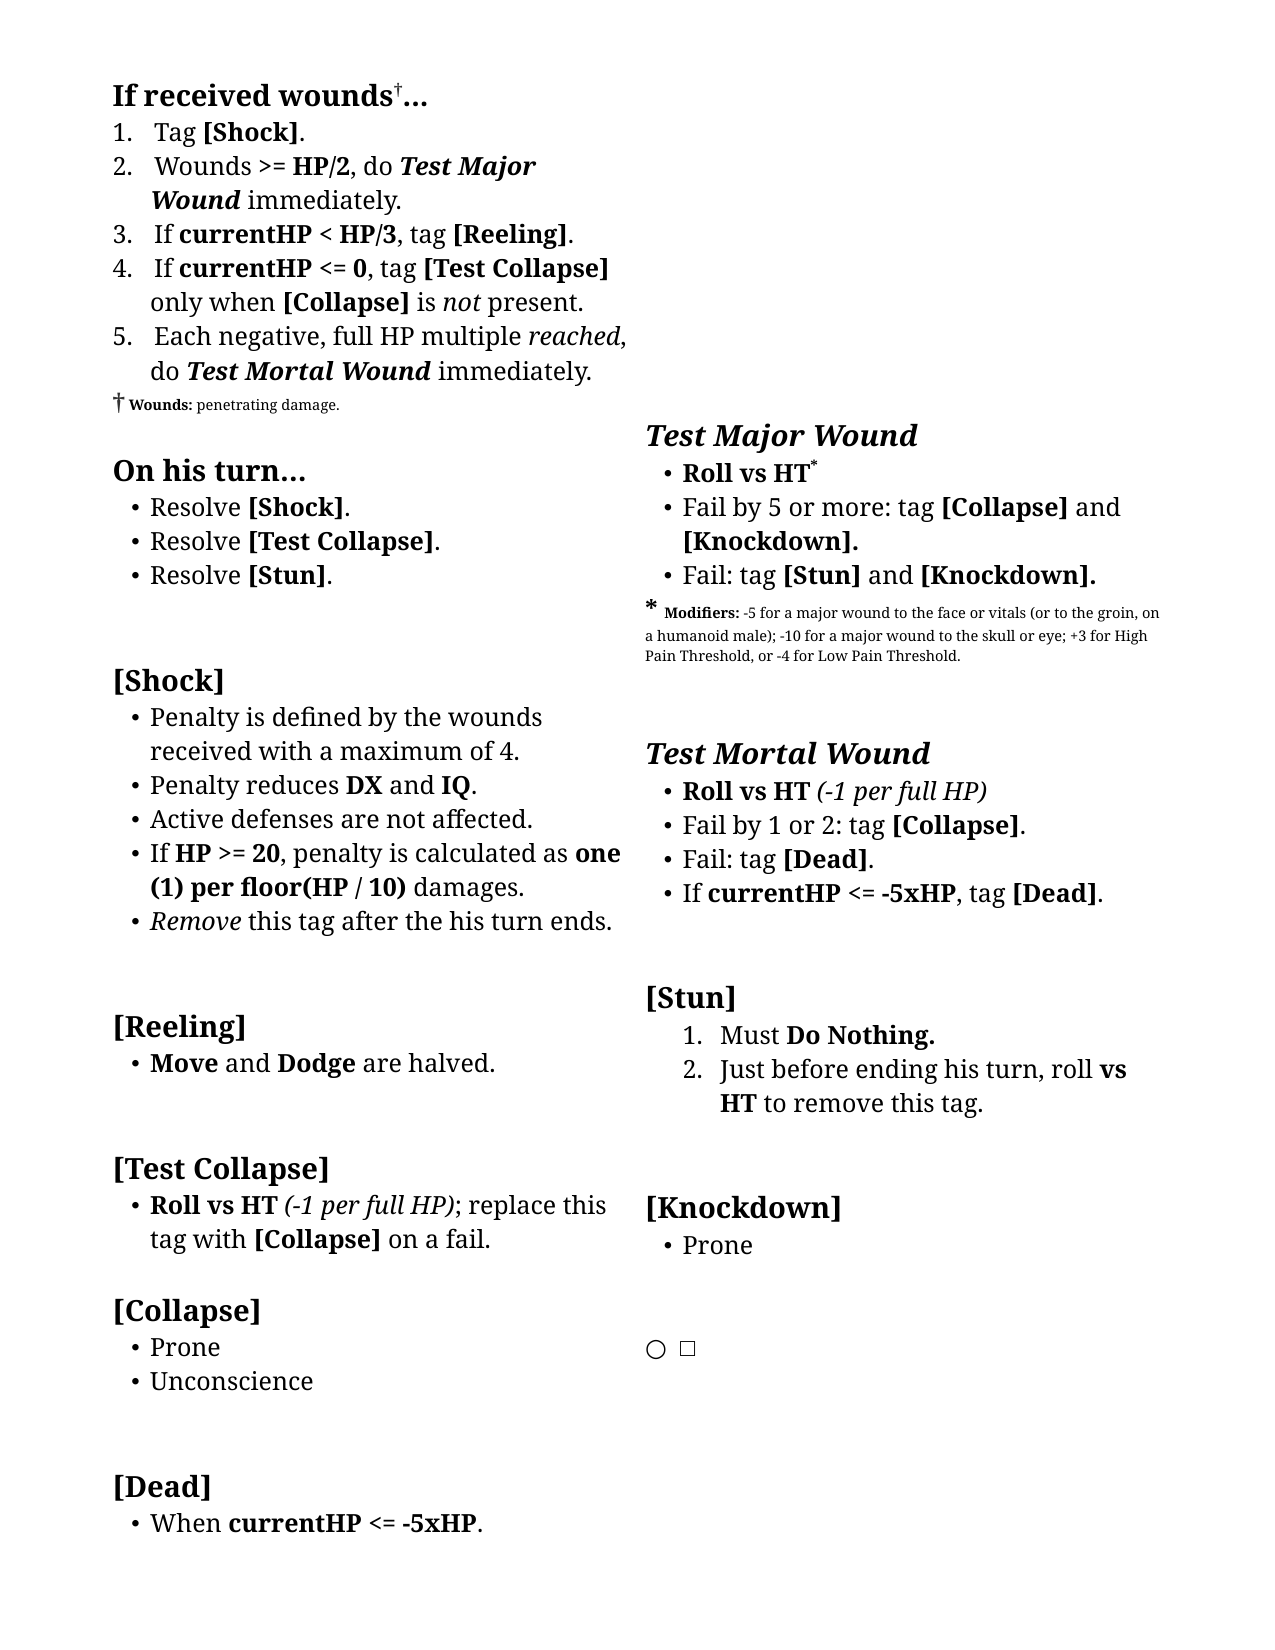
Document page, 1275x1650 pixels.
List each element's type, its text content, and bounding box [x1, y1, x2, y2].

list If currentHP < HP/3, tag [Reeling]. [112, 217, 630, 251]
text [Knockdown] [645, 1188, 1162, 1227]
text [Dead] [112, 1466, 630, 1506]
list Prone [664, 1227, 1162, 1261]
list Move and Dodge are halved. [131, 1046, 630, 1080]
list When currentHP <= -5xHP. [131, 1506, 630, 1540]
list Just before ending his turn, roll vs HT to remove this tag. [682, 1051, 1162, 1119]
text [Shock] [112, 660, 630, 700]
list Fail: tag [Stun] and [Knockdown]. [664, 557, 1162, 592]
text [Stun] [645, 978, 1162, 1017]
text [Reeling] [112, 1006, 630, 1046]
text Test Major Wound [645, 416, 1162, 455]
list Resolve [Shock]. [131, 490, 630, 524]
list Roll vs HT (-1 per full HP); replace this tag with [Collapse] on a fail. [131, 1188, 630, 1256]
text † Wounds: penetrating damage. [112, 387, 630, 416]
list Fail: tag [Dead]. [664, 841, 1162, 875]
list If HP >= 20, penalty is calculated as one (1) per floor(HP / 10) damages. [131, 836, 630, 904]
list Resolve [Test Collapse]. [131, 524, 630, 558]
list Penalty is defined by the wounds received with a maximum of 4. [131, 700, 630, 768]
list Tag [Shock]. [112, 115, 630, 149]
list If currentHP <= 0, tag [Test Collapse] only when [Collapse] is not present. [112, 251, 630, 319]
text ○ □ [645, 1329, 1162, 1363]
list Fail by 5 or more: tag [Collapse] and [Knockdown]. [664, 489, 1162, 557]
list Must Do Nothing. [682, 1017, 1162, 1051]
list If currentHP <= -5xHP, tag [Dead]. [664, 875, 1162, 909]
text On his turn… [112, 450, 630, 490]
list Roll vs HT* [664, 455, 1162, 489]
list Wounds >= HP/2, do Test Major Wound immediately. [112, 149, 630, 217]
list Resolve [Stun]. [131, 558, 630, 592]
list Roll vs HT (-1 per full HP) [664, 773, 1162, 807]
list If received wounds†... [112, 75, 630, 115]
text Test Mortal Wound [645, 733, 1162, 773]
list Active defenses are not affected. [131, 802, 630, 836]
text [Test Collapse] [112, 1148, 630, 1188]
text * Modifiers: -5 for a major wound to the face or vitals (or to the groin, on a humanoid male); -10 for a major wound to the skull or eye; +3 for High Pain Threshold, or -4 for Low Pain Threshold. [645, 592, 1162, 665]
list Penalty reduces DX and IQ. [131, 768, 630, 802]
list Unconscience [131, 1364, 630, 1398]
list Each negative, full HP multiple reached, do Test Mortal Wound immediately. [112, 319, 630, 387]
list Remove this tag after the his turn ends. [131, 904, 630, 938]
list Fail by 1 or 2: tag [Collapse]. [664, 807, 1162, 841]
list Prone [131, 1330, 630, 1364]
text [Collapse] [112, 1290, 630, 1330]
